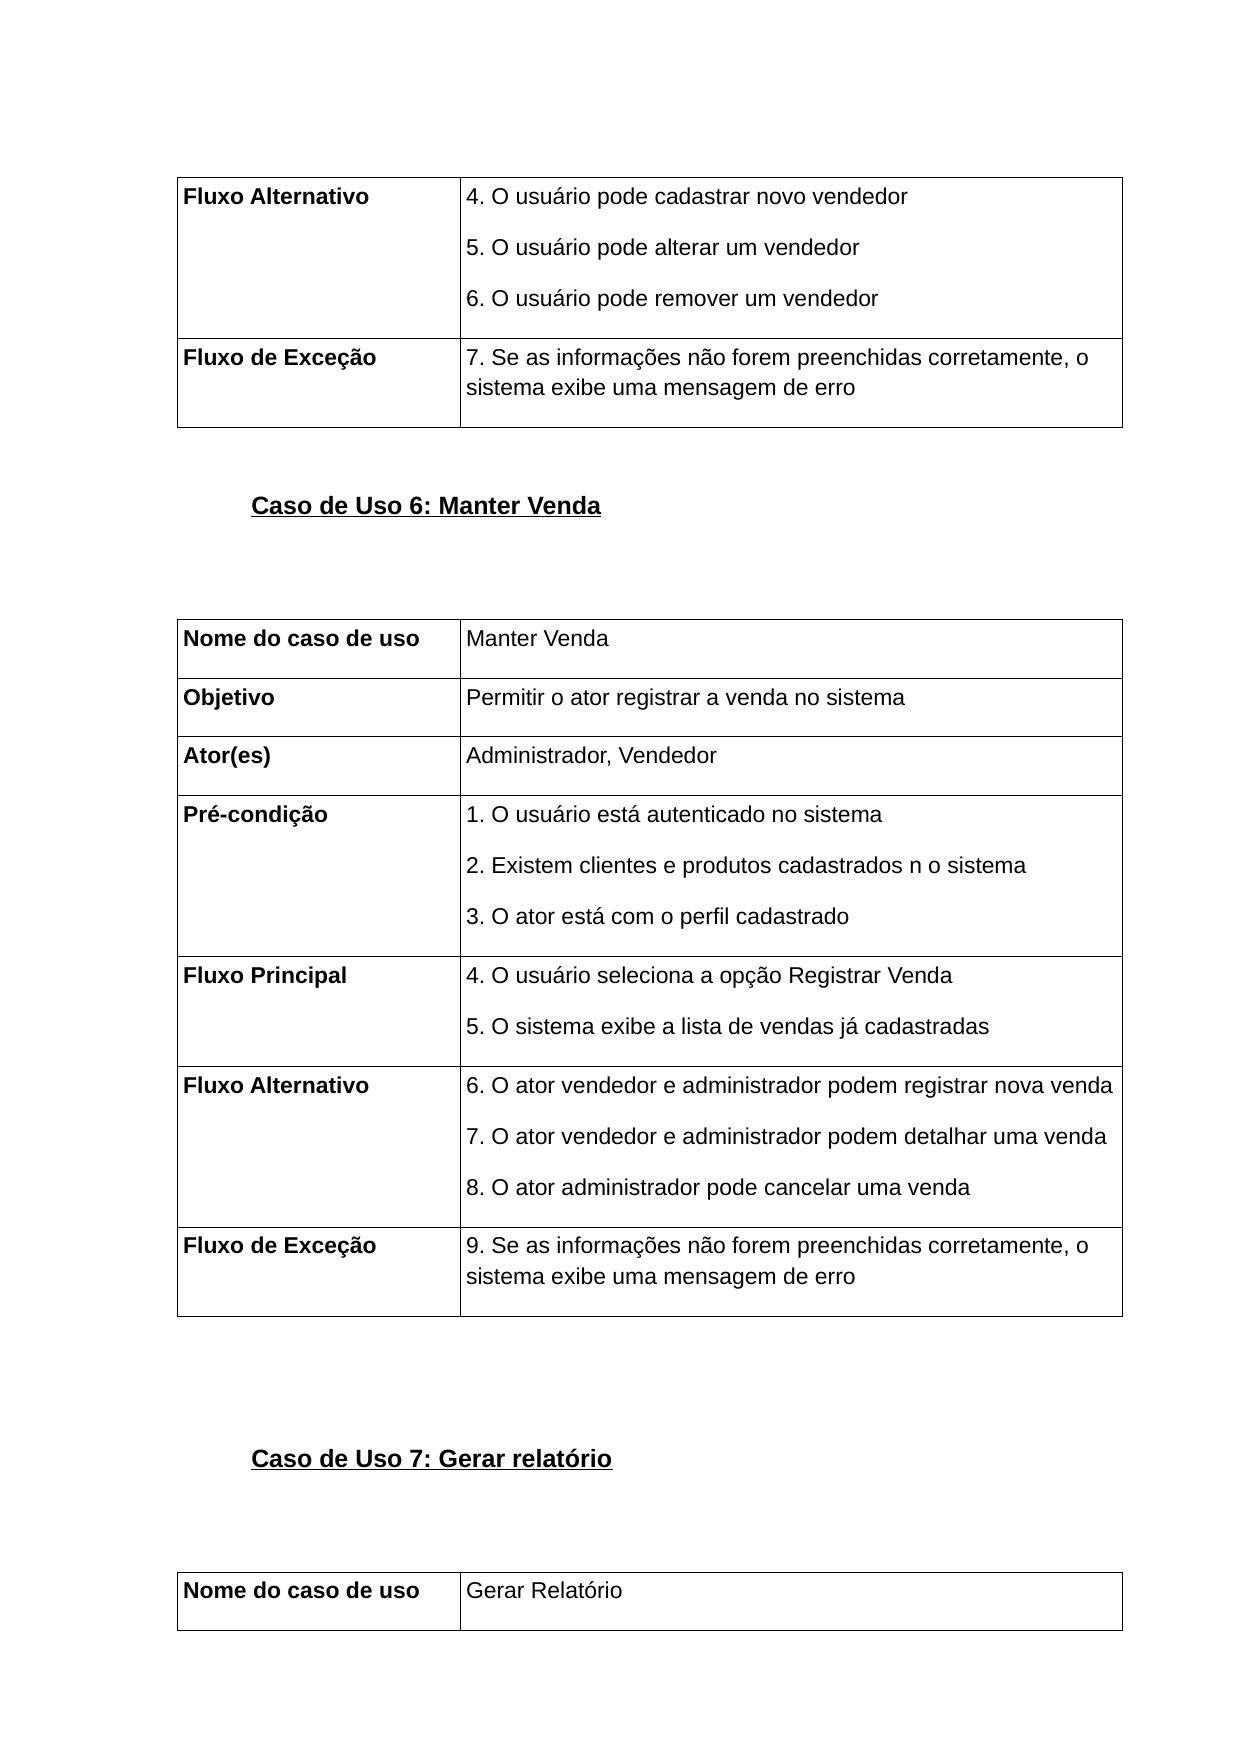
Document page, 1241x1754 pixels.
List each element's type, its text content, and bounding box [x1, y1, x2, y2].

table_header Gerar Relatório [461, 1573, 1122, 1630]
table_cell Objetivo [178, 679, 460, 736]
text Caso de Uso 7: Gerar relatório [177, 1444, 1122, 1472]
table_cell 9. Se as informações não forem preenchidas corretamente, o sistema exibe uma mensagem de erro [461, 1228, 1122, 1316]
table_cell 1. O usuário está autenticado no sistema 2. Existem clientes e produtos cadastrados n o sistema 3. O ator está com o perfil cadastrado [461, 796, 1122, 956]
table_cell 4. O usuário pode cadastrar novo vendedor 5. O usuário pode alterar um vendedor 6. O usuário pode remover um vendedor [461, 178, 1122, 338]
table_cell Fluxo Principal [178, 957, 460, 1066]
table_cell Fluxo Alternativo [178, 178, 460, 338]
table_cell Pré-condição [178, 796, 460, 956]
table_header Nome do caso de uso [178, 1573, 460, 1630]
table_cell 6. O ator vendedor e administrador podem registrar nova venda 7. O ator vendedor e administrador podem detalhar uma venda 8. O ator administrador pode cancelar uma venda [461, 1067, 1122, 1227]
table_header Manter Venda [461, 620, 1122, 678]
text Caso de Uso 6: Manter Venda [177, 491, 1122, 520]
table_cell Fluxo Alternativo [178, 1067, 460, 1227]
table_cell Fluxo de Exceção [178, 1228, 460, 1316]
table_header Nome do caso de uso [178, 620, 460, 678]
table_cell Fluxo de Exceção [178, 339, 460, 427]
table_cell Ator(es) [178, 737, 460, 795]
table_cell Administrador, Vendedor [461, 737, 1122, 795]
table_cell Permitir o ator registrar a venda no sistema [461, 679, 1122, 736]
table_cell 4. O usuário seleciona a opção Registrar Venda 5. O sistema exibe a lista de vendas já cadastradas [461, 957, 1122, 1066]
table_cell 7. Se as informações não forem preenchidas corretamente, o sistema exibe uma mensagem de erro [461, 339, 1122, 427]
